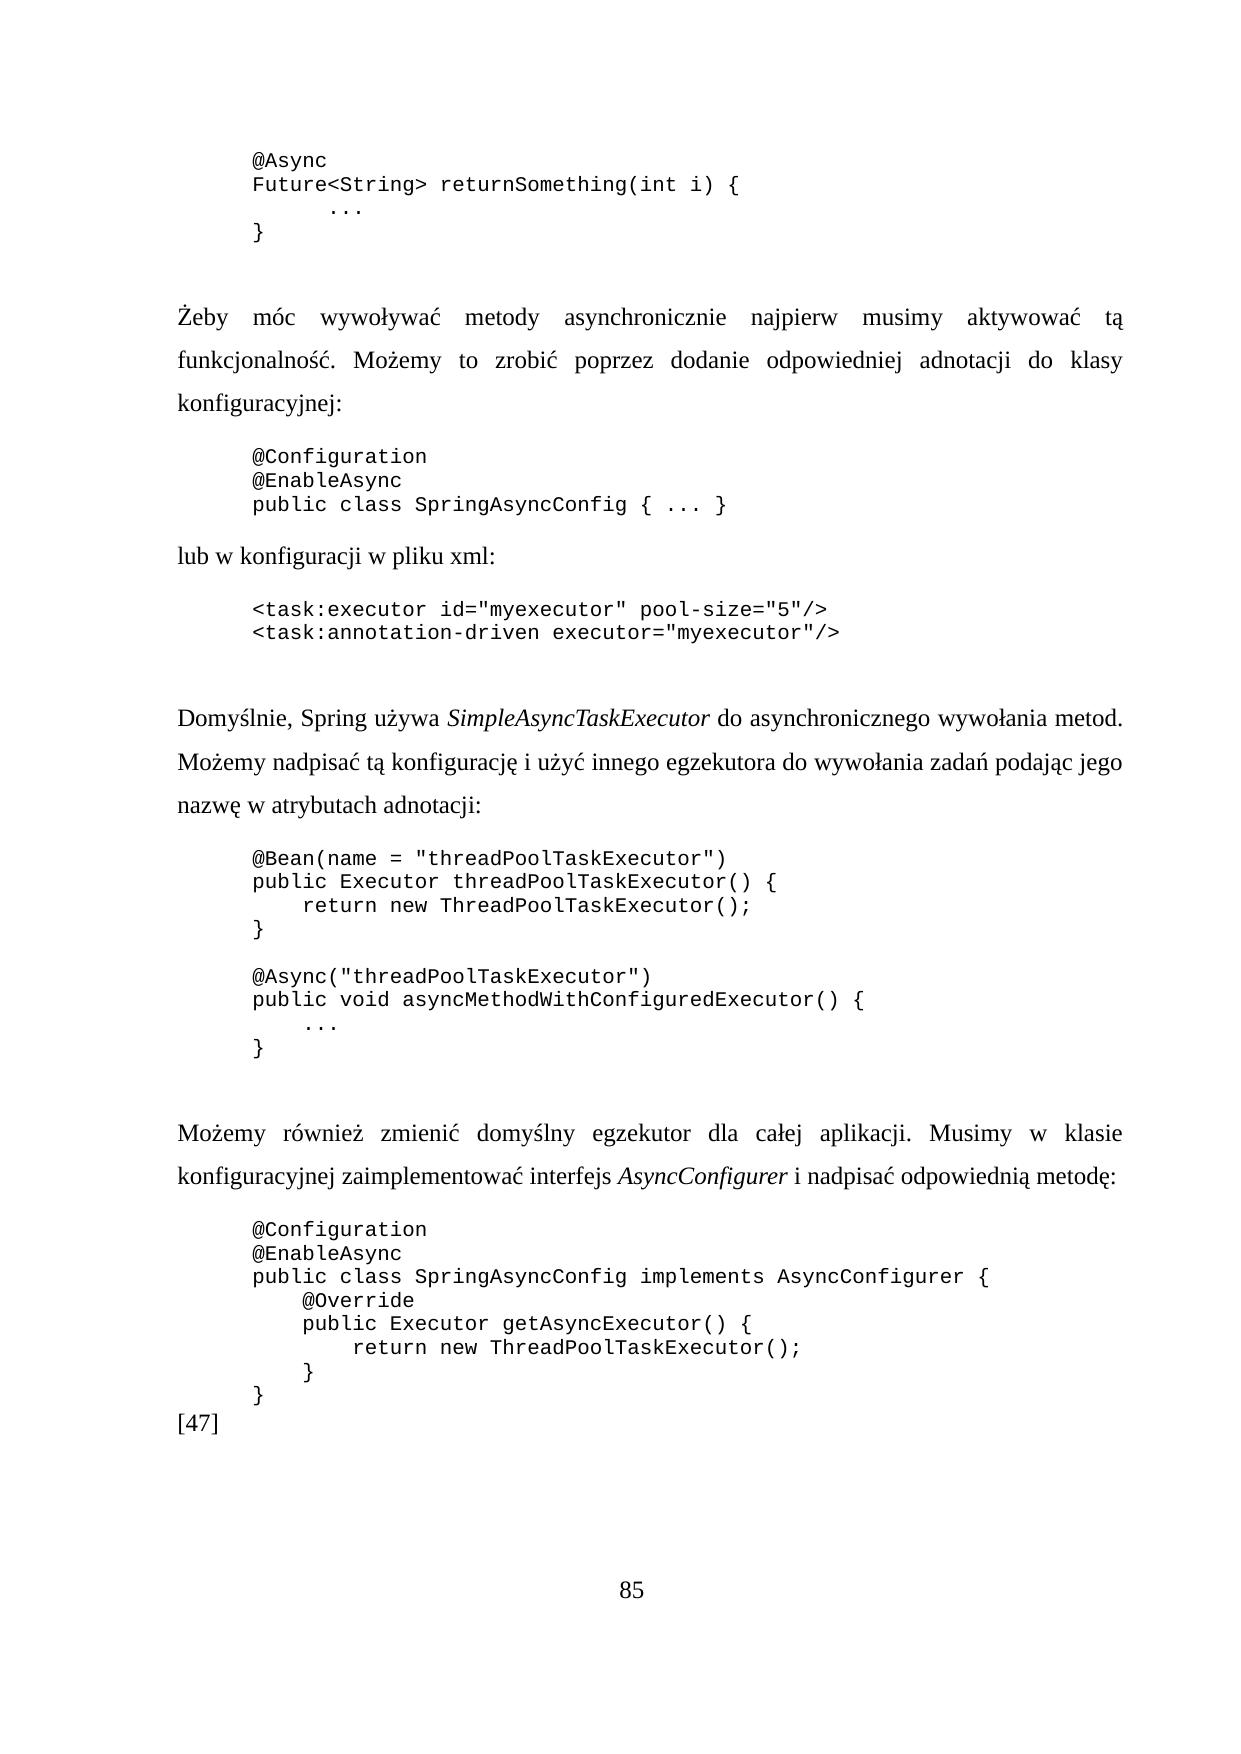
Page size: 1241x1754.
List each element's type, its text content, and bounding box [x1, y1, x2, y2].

text Domyślnie, Spring używa SimpleAsyncTaskExecutor do asynchronicznego wywołania metod. Możemy nadpisać tą konfigurację i użyć innego egzekutora do wywołania zadań podając jego nazwę w atrybutach adnotacji: [177, 703, 1123, 818]
text } [252, 1361, 1123, 1384]
text Future<String> returnSomething(int i) { [252, 174, 1123, 197]
text <task:executor id="myexecutor" pool-size="5"/> [252, 598, 1123, 622]
text @EnableAsync [252, 1242, 1123, 1266]
text @Async("threadPoolTaskExecutor") [252, 966, 1123, 989]
text @Override [252, 1290, 1123, 1313]
text } [252, 221, 1123, 244]
text return new ThreadPoolTaskExecutor(); [252, 1337, 1123, 1361]
text Możemy również zmienić domyślny egzekutor dla całej aplikacji. Musimy w klasie konfiguracyjnej zaimplementować interfejs AsyncConfigurer i nadpisać odpowiednią metodę: [177, 1118, 1123, 1190]
text public class SpringAsyncConfig { ... } [252, 493, 1123, 517]
text @Configuration [252, 446, 1123, 470]
text ... [252, 197, 1123, 221]
text } [252, 1037, 1123, 1060]
text [47] [177, 1408, 1123, 1437]
text @EnableAsync [252, 470, 1123, 493]
text } [252, 1384, 1123, 1408]
text @Async [252, 150, 1123, 174]
text lub w konfiguracji w pliku xml: [177, 541, 1123, 569]
text @Configuration [252, 1219, 1123, 1242]
text public class SpringAsyncConfig implements AsyncConfigurer { [252, 1266, 1123, 1290]
text public void asyncMethodWithConfiguredExecutor() { [252, 989, 1123, 1013]
text } [252, 918, 1123, 942]
text return new ThreadPoolTaskExecutor(); [252, 895, 1123, 918]
text <task:annotation-driven executor="myexecutor"/> [252, 622, 1123, 646]
text ... [252, 1013, 1123, 1037]
text @Bean(name = "threadPoolTaskExecutor") [252, 847, 1123, 871]
text public Executor getAsyncExecutor() { [252, 1313, 1123, 1337]
text public Executor threadPoolTaskExecutor() { [252, 871, 1123, 895]
text Żeby móc wywoływać metody asynchronicznie najpierw musimy aktywować tą funkcjonalność. Możemy to zrobić poprzez dodanie odpowiedniej adnotacji do klasy konfiguracyjnej: [177, 302, 1123, 417]
